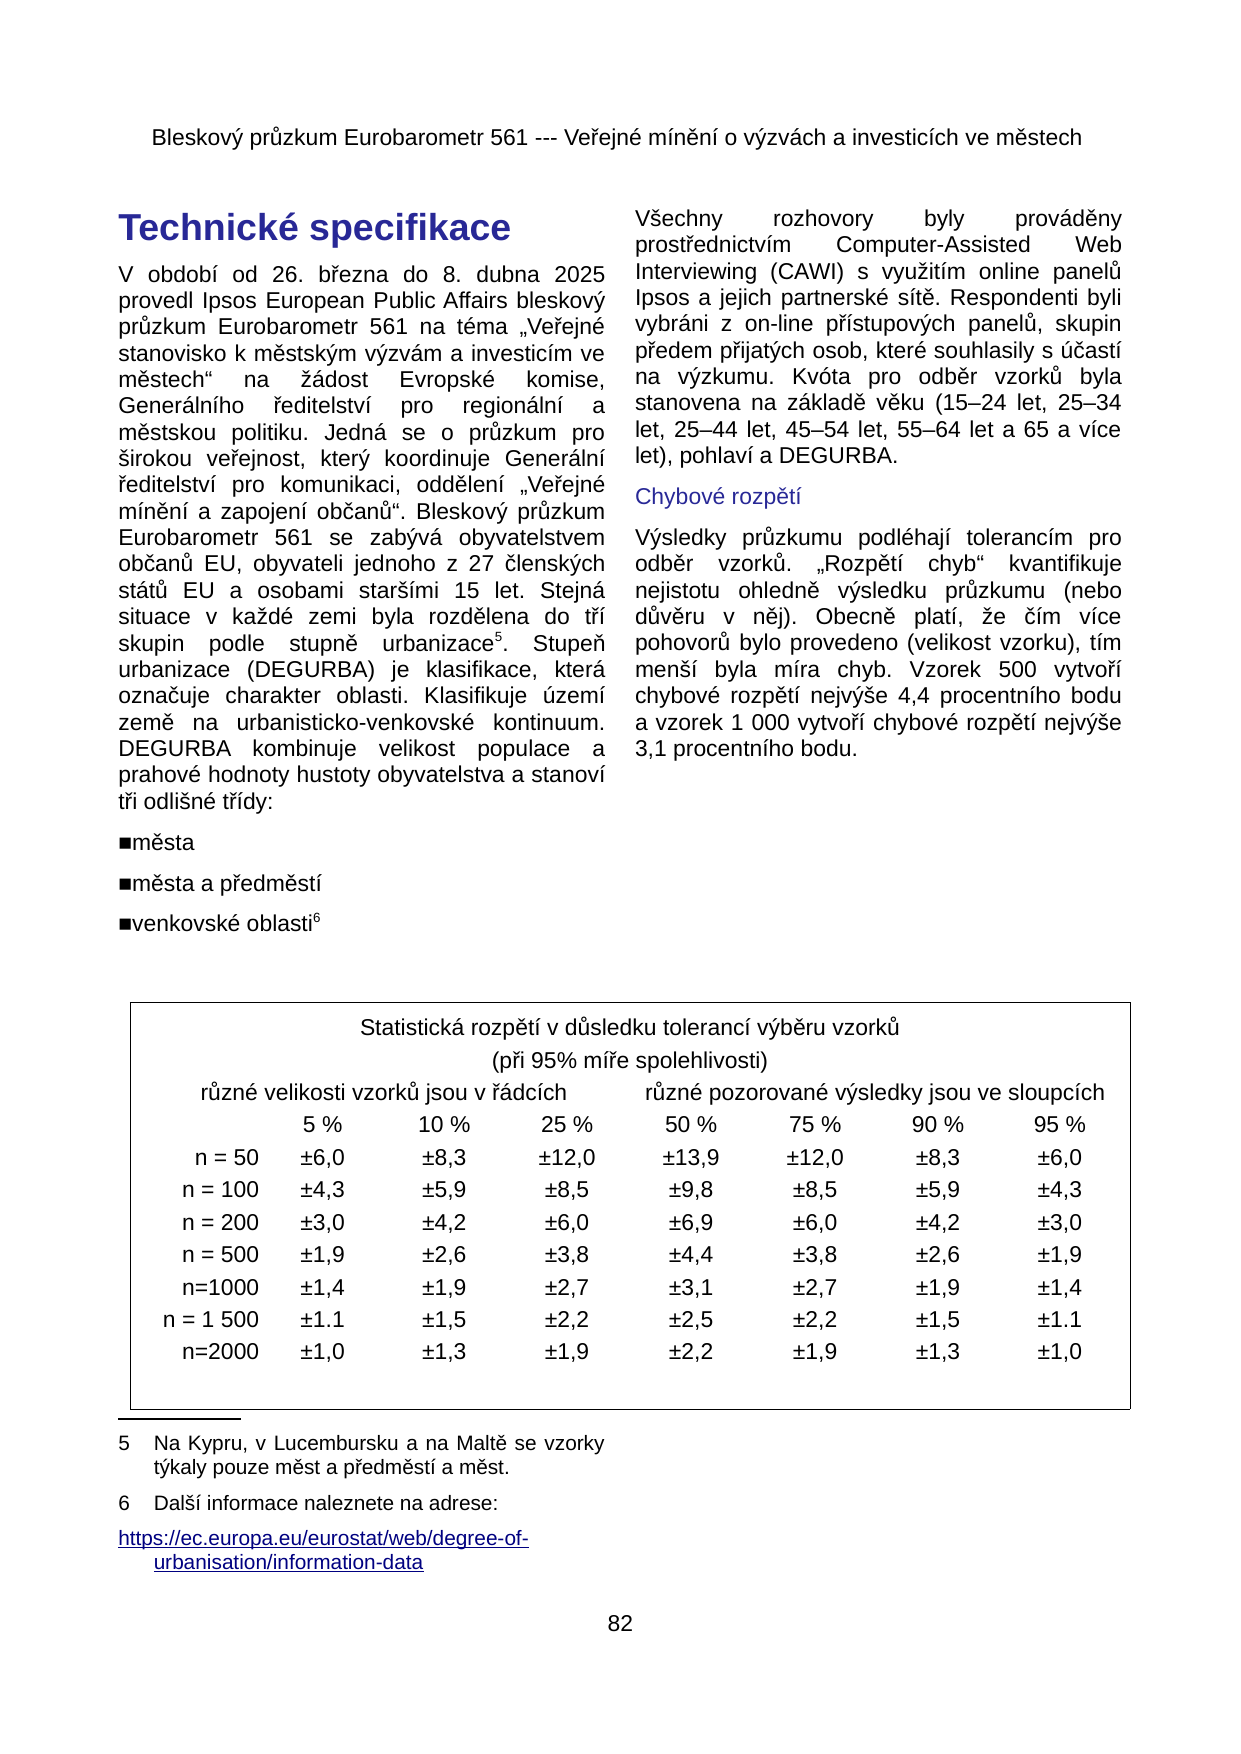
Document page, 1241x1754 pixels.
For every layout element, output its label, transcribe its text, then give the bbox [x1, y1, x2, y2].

text Další informace naleznete na adrese: [118, 1490, 605, 1514]
table_cell ±6,9 [629, 1206, 753, 1238]
text https://ec.europa.eu/eurostat/web/degree-of-urbanisation/information-data [118, 1526, 605, 1574]
table_cell ±4,3 [262, 1173, 383, 1206]
table_cell ±6,0 [999, 1141, 1121, 1173]
table_cell ±4,2 [383, 1206, 505, 1238]
table_cell n = 50 [139, 1141, 262, 1173]
text Všechny rozhovory byly prováděny prostřednictvím Computer-Assisted Web Interviewing (CAWI) s využitím online panelů Ipsos a jejich partnerské sítě. Respondenti byli vybráni z on-line přístupových panelů, skupin předem přijatých osob, které souhlasily s účastí na výzkumu. Kvóta pro odběr vzorků byla stanovena na základě věku (15–24 let, 25–34 let, 25–44 let, 45–54 let, 55–64 let a 65 a více let), pohlaví a DEGURBA. [635, 205, 1122, 468]
table_cell ±6,0 [753, 1206, 877, 1238]
table_cell ±2,6 [877, 1238, 998, 1270]
table_cell ±2,2 [753, 1303, 877, 1335]
table_cell 5 % [262, 1109, 383, 1141]
table_cell ±3,8 [505, 1238, 629, 1270]
table_cell 10 % [383, 1109, 505, 1141]
text ■města a předměstí [118, 869, 605, 896]
table_cell 95 % [999, 1109, 1121, 1141]
table_cell ±1,0 [262, 1335, 383, 1368]
table_cell ±3,0 [262, 1206, 383, 1238]
table_cell ±1,9 [262, 1238, 383, 1270]
text V období od 26. března do 8. dubna 2025 provedl Ipsos European Public Affairs bleskový průzkum Eurobarometr 561 na téma „Veřejné stanovisko k městským výzvám a investicím ve městech“ na žádost Evropské komise, Generálního ředitelství pro regionální a městskou politiku. Jedná se o průzkum pro širokou veřejnost, který koordinuje Generální ředitelství pro komunikaci, oddělení „Veřejné mínění a zapojení občanů“. Bleskový průzkum Eurobarometr 561 se zabývá obyvatelstvem občanů EU, obyvateli jednoho z 27 členských států EU a osobami staršími 15 let. Stejná situace v každé zemi byla rozdělena do tří skupin podle stupně urbanizace. Stupeň urbanizace (DEGURBA) je klasifikace, která označuje charakter oblasti. Klasifikuje území země na urbanisticko-venkovské kontinuum. DEGURBA kombinuje velikost populace a prahové hodnoty hustoty obyvatelstva a stanoví tři odlišné třídy: [118, 261, 605, 814]
table_cell ±9,8 [629, 1173, 753, 1206]
table_cell ±6,0 [262, 1141, 383, 1173]
table_cell ±5,9 [383, 1173, 505, 1206]
table_cell ±8,5 [753, 1173, 877, 1206]
table_cell ±3,1 [629, 1270, 753, 1303]
text Chybové rozpětí [635, 483, 1122, 509]
table_cell ±2,5 [629, 1303, 753, 1335]
table_cell 90 % [877, 1109, 998, 1141]
table_cell ±8,5 [505, 1173, 629, 1206]
table_cell různé velikosti vzorků jsou v řádcích [139, 1076, 629, 1108]
table_cell 50 % [629, 1109, 753, 1141]
table_header Statistická rozpětí v důsledku tolerancí výběru vzorků [139, 1011, 1121, 1044]
table_cell ±8,3 [877, 1141, 998, 1173]
text ■venkovské oblasti [118, 910, 605, 937]
table_cell ±1,4 [999, 1270, 1121, 1303]
table_cell ±4,3 [999, 1173, 1121, 1206]
table_cell [139, 1109, 262, 1141]
table_cell n=1000 [139, 1270, 262, 1303]
table_cell ±2,6 [383, 1238, 505, 1270]
table_cell ±12,0 [753, 1141, 877, 1173]
text Na Kypru, v Lucembursku a na Maltě se vzorky týkaly pouze měst a předměstí a měst. [118, 1431, 605, 1478]
table_cell n = 1 500 [139, 1303, 262, 1335]
table_cell ±2,2 [505, 1303, 629, 1335]
table_cell ±1,0 [999, 1335, 1121, 1368]
table_cell n = 500 [139, 1238, 262, 1270]
table_cell ±1.1 [262, 1303, 383, 1335]
table_cell n = 200 [139, 1206, 262, 1238]
table_cell různé pozorované výsledky jsou ve sloupcích [629, 1076, 1121, 1108]
text [131, 1003, 1130, 1409]
table_cell 75 % [753, 1109, 877, 1141]
table_cell ±1,9 [383, 1270, 505, 1303]
table_cell ±1,4 [262, 1270, 383, 1303]
table_cell ±2,7 [505, 1270, 629, 1303]
table_cell n = 100 [139, 1173, 262, 1206]
table_cell ±2,7 [753, 1270, 877, 1303]
table_cell ±4,4 [629, 1238, 753, 1270]
table_cell 25 % [505, 1109, 629, 1141]
table_cell ±1,5 [383, 1303, 505, 1335]
table_cell ±1,9 [753, 1335, 877, 1368]
table_cell n=2000 [139, 1335, 262, 1368]
text Výsledky průzkumu podléhají tolerancím pro odběr vzorků. „Rozpětí chyb“ kvantifikuje nejistotu ohledně výsledku průzkumu (nebo důvěru v něj). Obecně platí, že čím více pohovorů bylo provedeno (velikost vzorku), tím menší byla míra chyb. Vzorek 500 vytvoří chybové rozpětí nejvýše 4,4 procentního bodu a vzorek 1 000 vytvoří chybové rozpětí nejvýše 3,1 procentního bodu. [635, 524, 1122, 761]
table_cell ±3,8 [753, 1238, 877, 1270]
table_cell ±3,0 [999, 1206, 1121, 1238]
table_cell (při 95% míře spolehlivosti) [139, 1044, 1121, 1076]
table_cell ±6,0 [505, 1206, 629, 1238]
table_cell ±1,5 [877, 1303, 998, 1335]
text ■města [118, 828, 605, 855]
table_cell ±1.1 [999, 1303, 1121, 1335]
table_cell ±1,3 [383, 1335, 505, 1368]
table_cell ±1,9 [505, 1335, 629, 1368]
table_cell ±12,0 [505, 1141, 629, 1173]
subtitle Technické specifikace [118, 205, 605, 248]
table_cell ±1,3 [877, 1335, 998, 1368]
table_cell ±13,9 [629, 1141, 753, 1173]
table_cell ±8,3 [383, 1141, 505, 1173]
table_cell ±1,9 [999, 1238, 1121, 1270]
table_cell ±1,9 [877, 1270, 998, 1303]
table_cell ±5,9 [877, 1173, 998, 1206]
table_cell ±4,2 [877, 1206, 998, 1238]
table_cell ±2,2 [629, 1335, 753, 1368]
